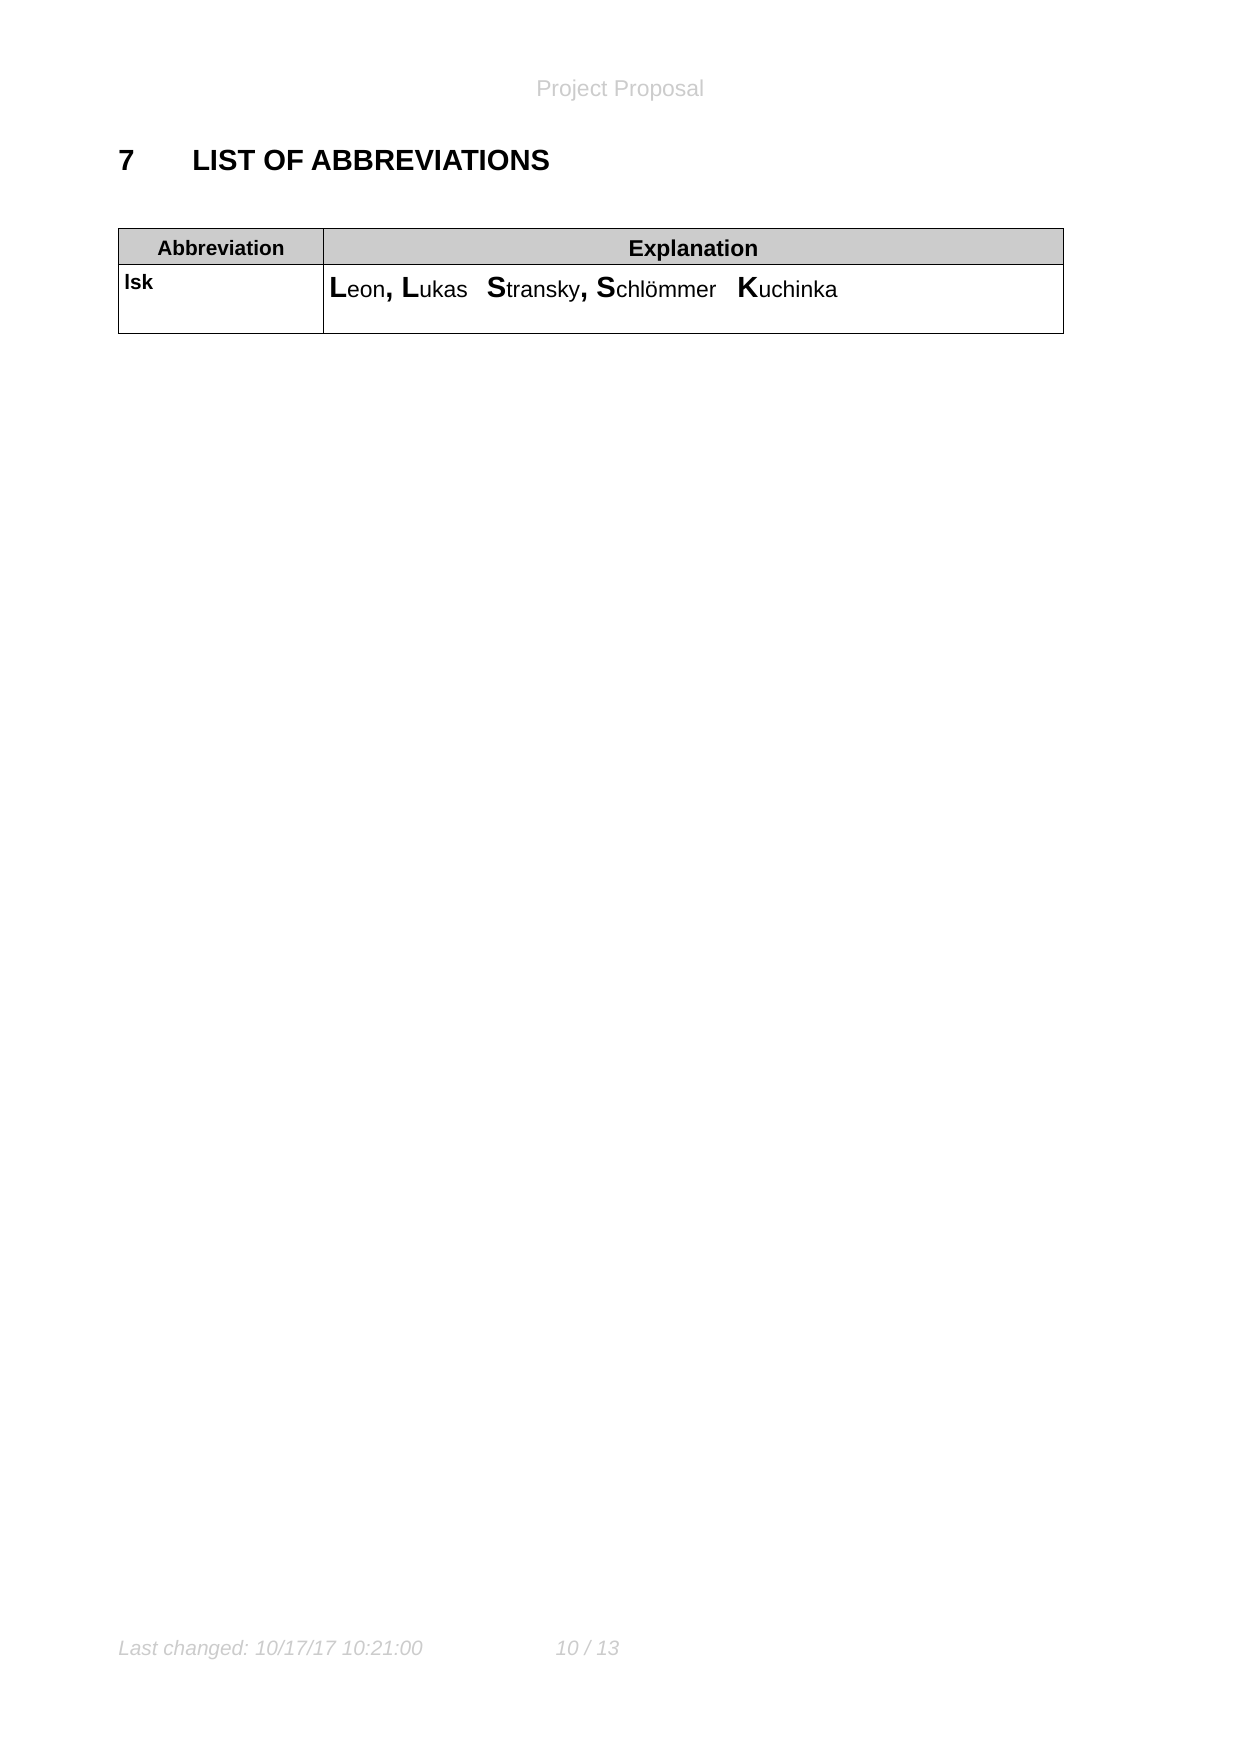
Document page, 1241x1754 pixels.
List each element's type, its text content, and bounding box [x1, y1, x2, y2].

table_cell lsk [119, 265, 323, 333]
table_header Explanation [324, 229, 1063, 264]
table_header Abbreviation [119, 229, 323, 264]
table_cell Leon, Lukas Stransky, Schlömmer Kuchinka [324, 265, 1063, 333]
subtitle List of Abbreviations [118, 143, 1122, 177]
